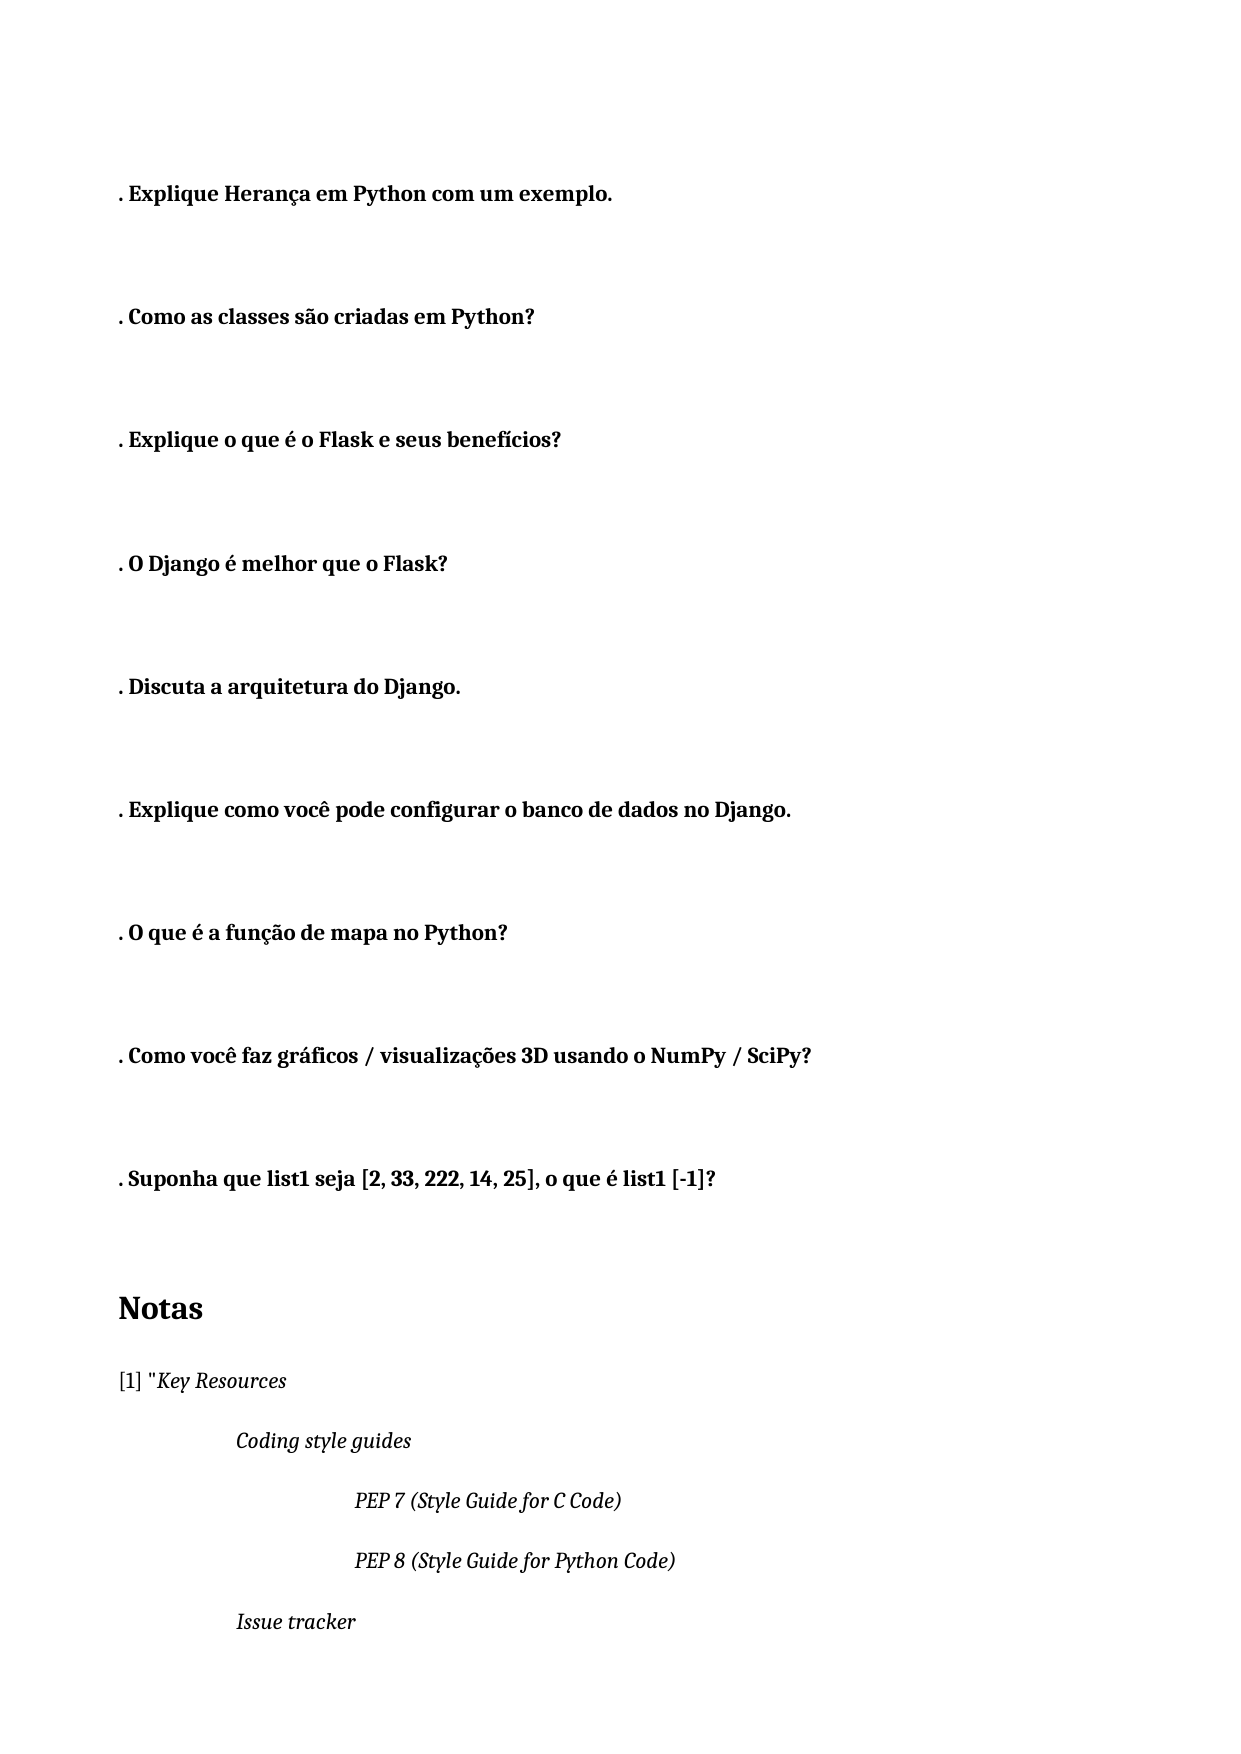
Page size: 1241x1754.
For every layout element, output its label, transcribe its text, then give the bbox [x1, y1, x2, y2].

text . Explique Herança em Python com um exemplo. [118, 181, 1122, 207]
text Coding style guides [118, 1428, 1122, 1454]
text . Como você faz gráficos / visualizações 3D usando o NumPy / SciPy? [118, 1043, 1122, 1069]
text . Como as classes são criadas em Python? [118, 304, 1122, 330]
text . Suponha que list1 seja [2, 33, 222, 14, 25], o que é list1 [-1]? [118, 1166, 1122, 1192]
text . O Django é melhor que o Flask? [118, 550, 1122, 577]
text PEP 7 (Style Guide for C Code) [118, 1488, 1122, 1514]
text Notas [118, 1289, 1122, 1327]
text . Discuta a arquitetura do Django. [118, 673, 1122, 700]
text [1] "Key Resources [118, 1367, 1122, 1394]
text . O que é a função de mapa no Python? [118, 920, 1122, 946]
text . Explique como você pode configurar o banco de dados no Django. [118, 797, 1122, 823]
text PEP 8 (Style Guide for Python Code) [118, 1548, 1122, 1575]
text . Explique o que é o Flask e seus benefícios? [118, 427, 1122, 453]
text Issue tracker [118, 1609, 1122, 1635]
